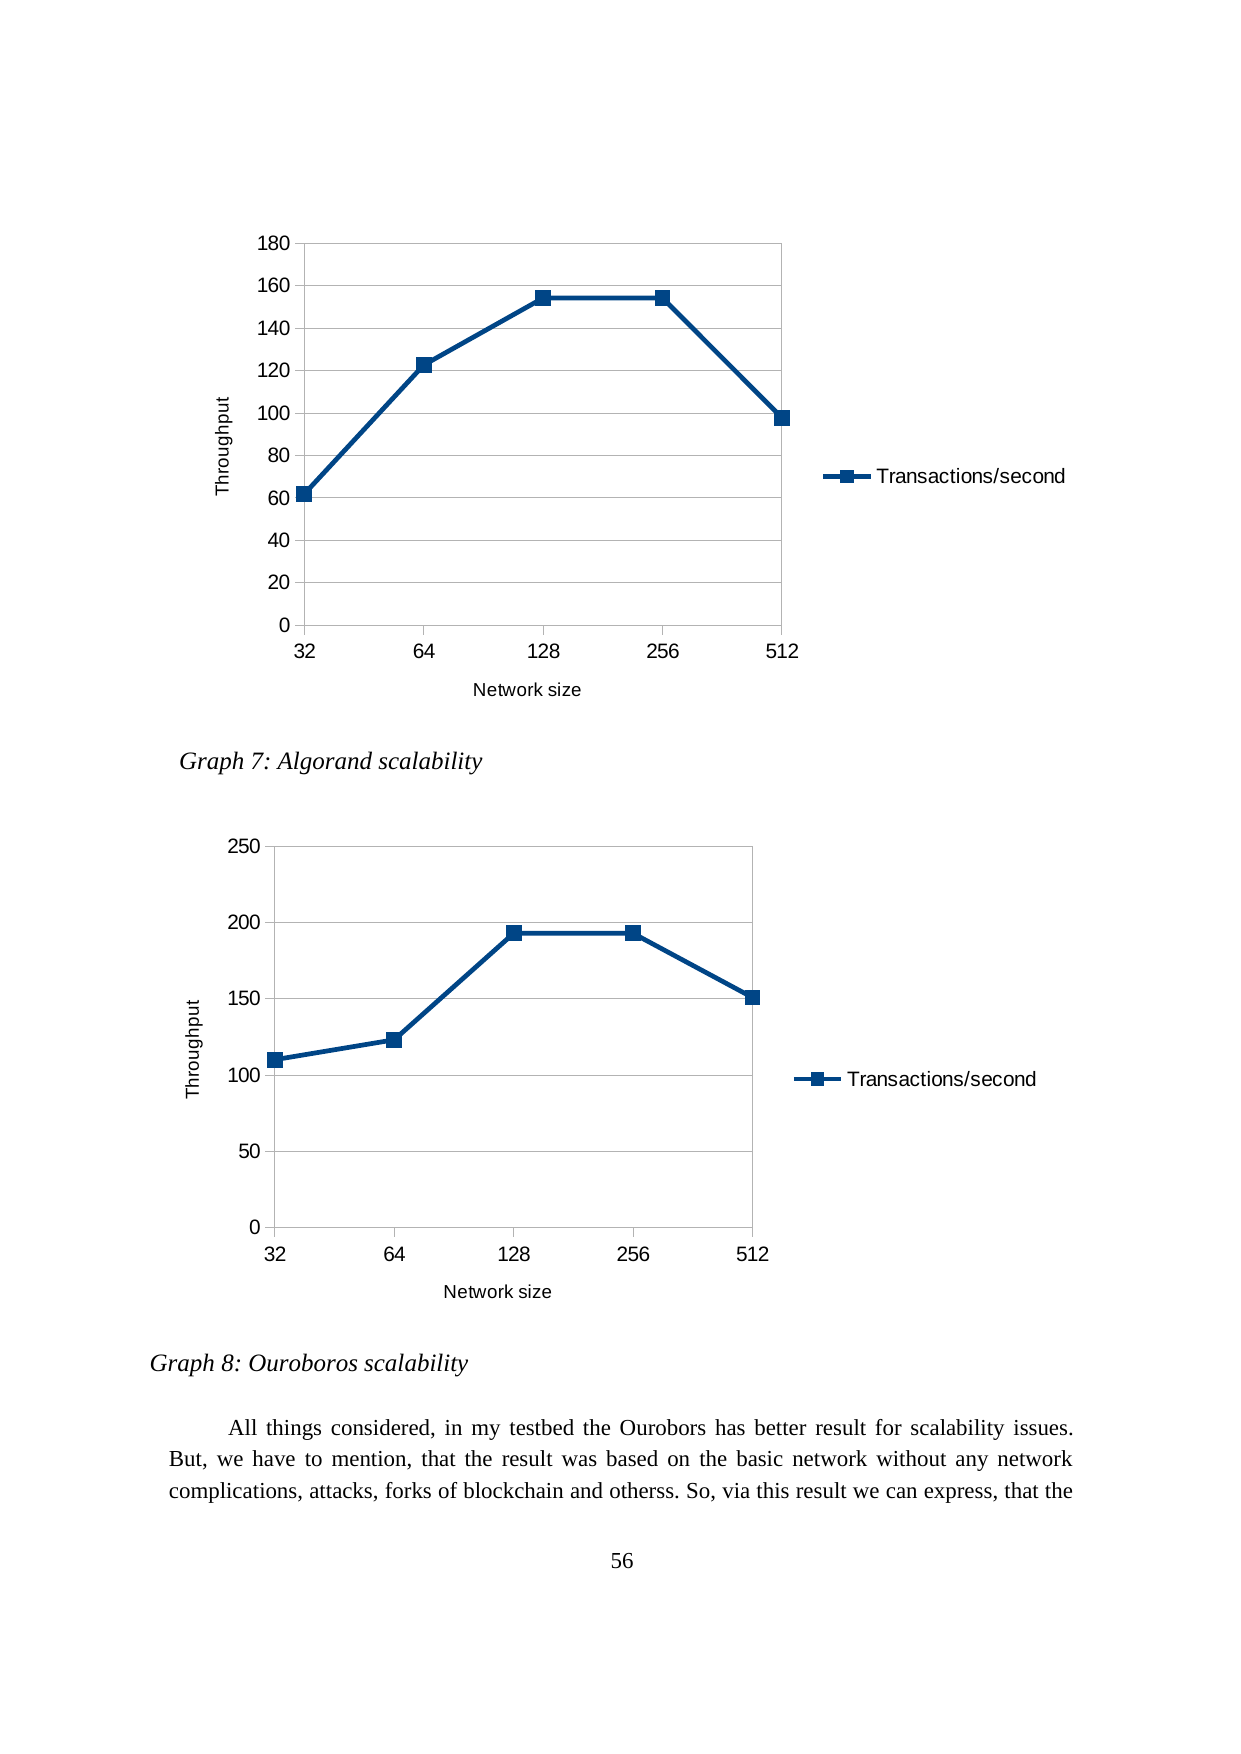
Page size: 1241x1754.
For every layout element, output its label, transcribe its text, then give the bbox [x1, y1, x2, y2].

text All things considered, in my testbed the Ourobors has better result for scalability issues. But, we have to mention, that the result was based on the basic network without any network complications, attacks, forks of blockchain and otherss. So, via this result we can express, that the [169, 1414, 1075, 1503]
text Graph 7: Algorand scalability [179, 221, 1123, 775]
text Graph 8: Ouroboros scalability [149, 824, 1094, 1377]
